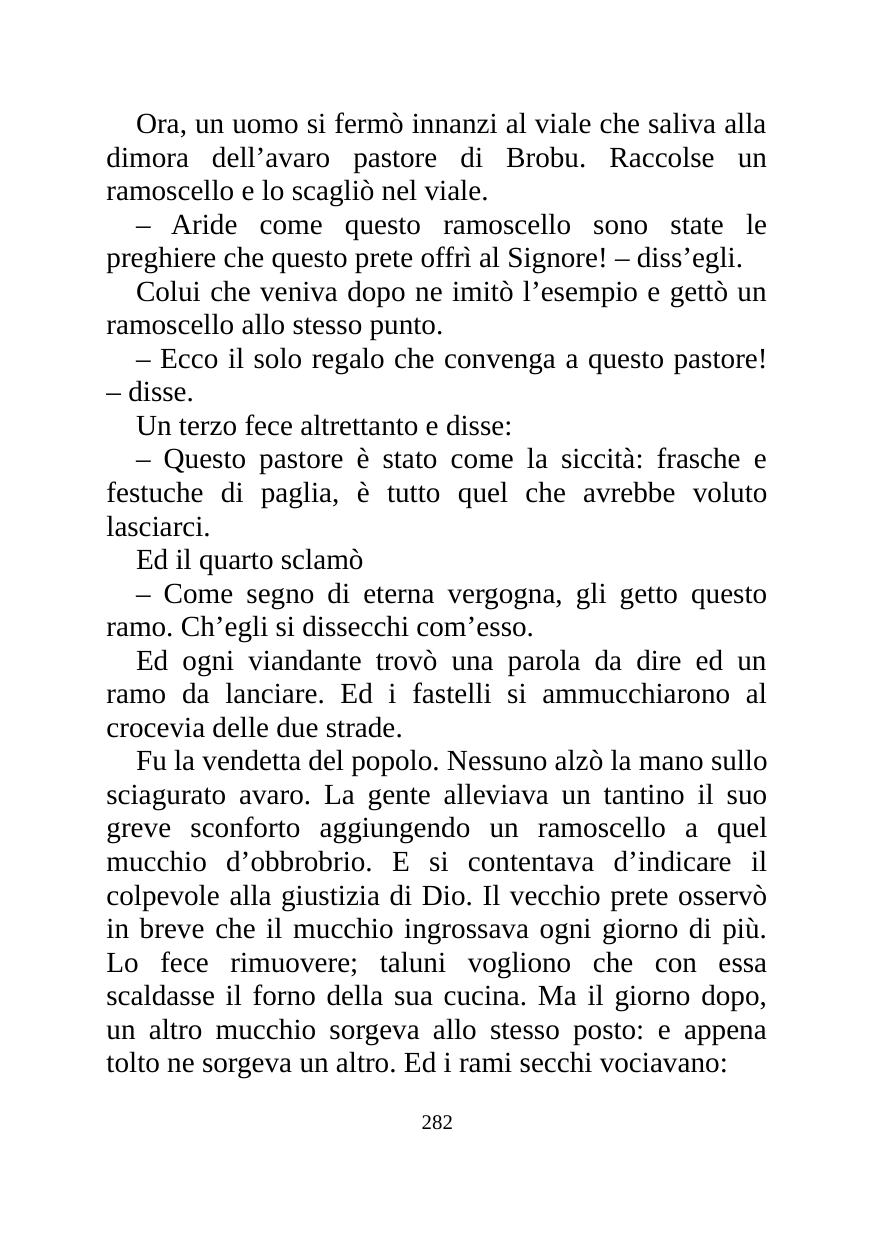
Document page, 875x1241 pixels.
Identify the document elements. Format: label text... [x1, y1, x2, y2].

text Ora, un uomo si fermò innanzi al viale che saliva alla dimora dell’avaro pastore di Brobu. Raccolse un ramoscello e lo scagliò nel viale. [106, 106, 768, 207]
text Fu la vendetta del popolo. Nessuno alzò la mano sullo sciagurato avaro. La gente alleviava un tantino il suo greve sconforto aggiungendo un ramoscello a quel mucchio d’obbrobrio. E si contentava d’indicare il colpevole alla giustizia di Dio. Il vecchio prete osservò in breve che il mucchio ingrossava ogni giorno di più. Lo fece rimuovere; taluni vogliono che con essa scaldasse il forno della sua cucina. Ma il giorno dopo, un altro mucchio sorgeva allo stesso posto: e appena tolto ne sorgeva un altro. Ed i rami secchi vociavano: [106, 743, 768, 1079]
text – Come segno di eterna vergogna, gli getto questo ramo. Ch’egli si dissecchi com’esso. [106, 576, 768, 643]
text Colui che veniva dopo ne imitò l’esempio e gettò un ramoscello allo stesso punto. [106, 274, 768, 341]
text – Questo pastore è stato come la siccità: frasche e festuche di paglia, è tutto quel che avrebbe voluto lasciarci. [106, 442, 768, 542]
text – Aride come questo ramoscello sono state le preghiere che questo prete offrì al Signore! – diss’egli. [106, 207, 768, 274]
text Ed il quarto sclamò [106, 542, 768, 576]
text Ed ogni viandante trovò una parola da dire ed un ramo da lanciare. Ed i fastelli si ammucchiarono al crocevia delle due strade. [106, 643, 768, 743]
text Un terzo fece altrettanto e disse: [106, 408, 768, 442]
text – Ecco il solo regalo che convenga a questo pastore! – disse. [106, 341, 768, 408]
